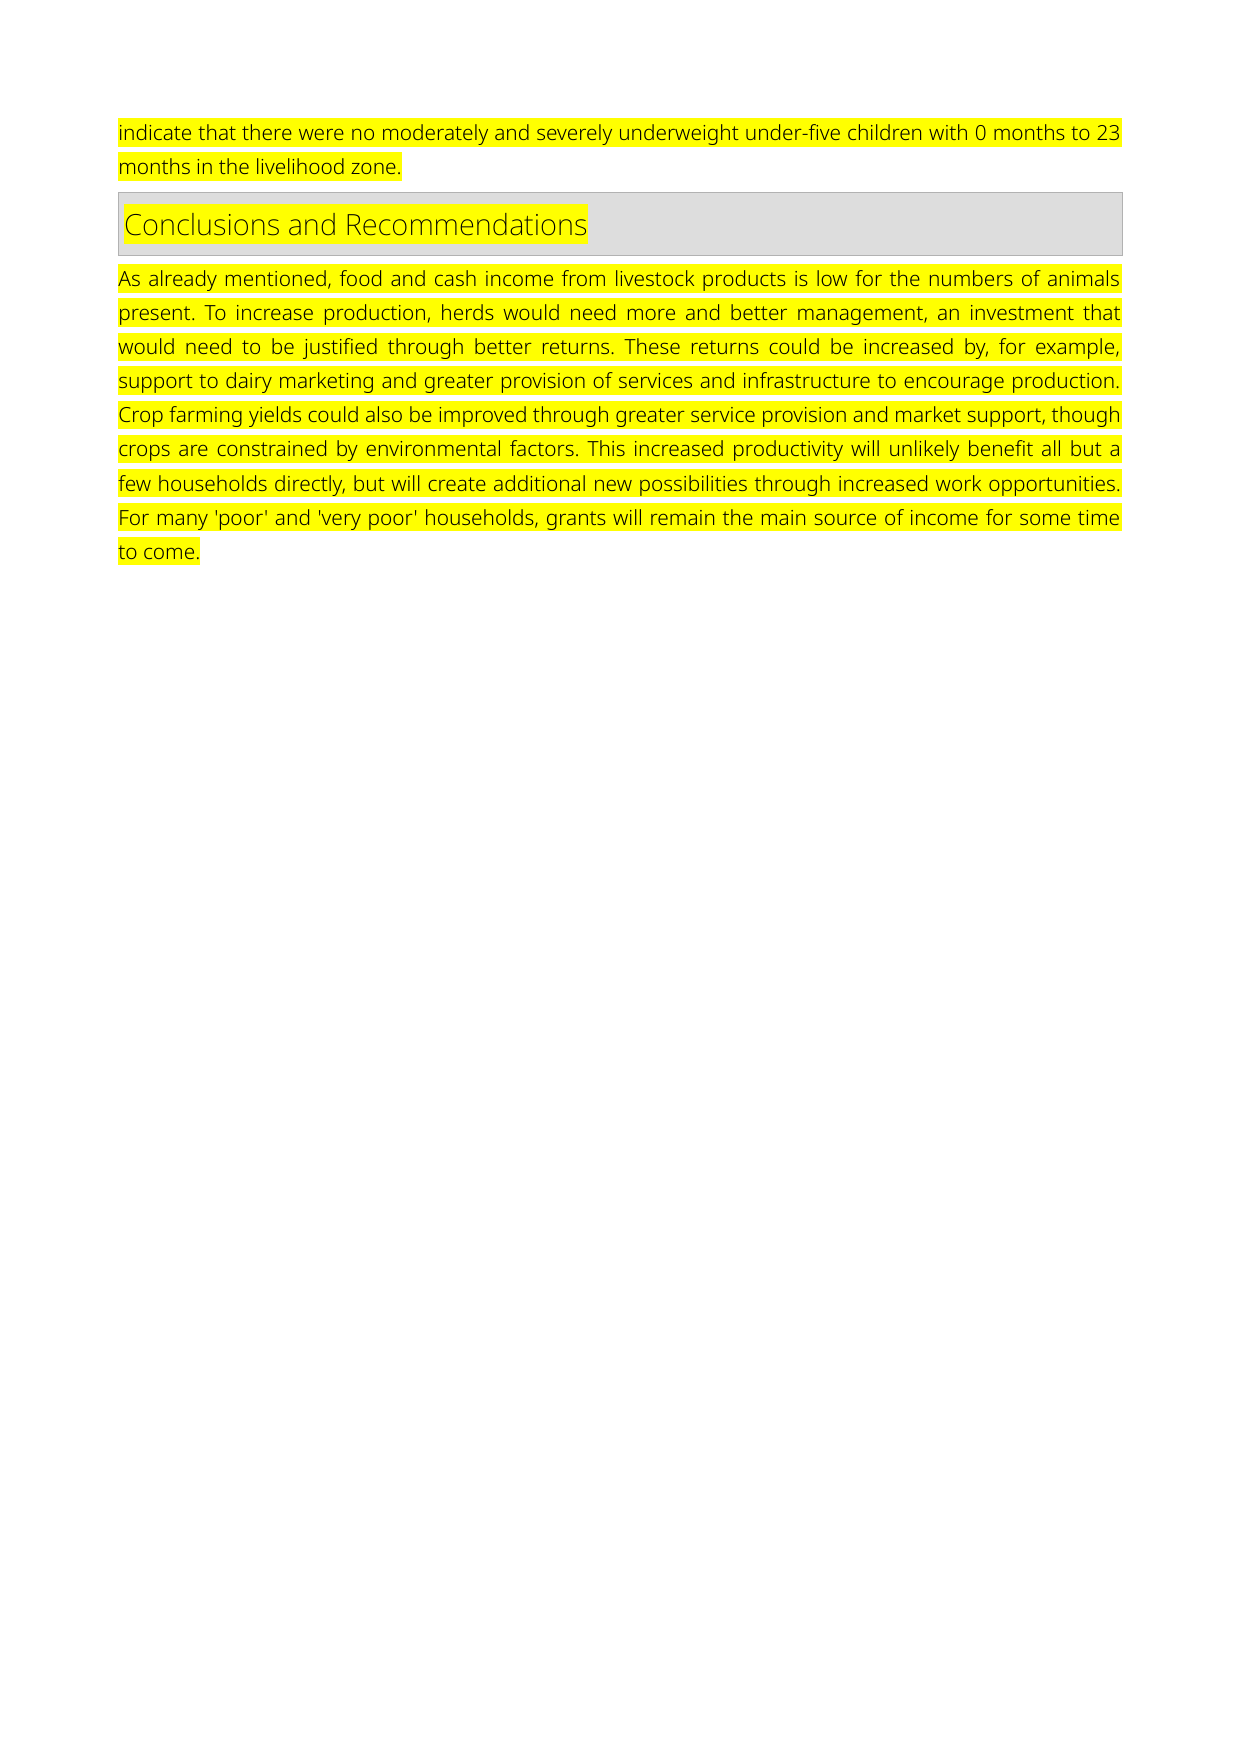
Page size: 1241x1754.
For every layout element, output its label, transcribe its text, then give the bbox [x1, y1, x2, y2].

text indicate that there were no moderately and severely underweight under-five children with 0 months to 23 months in the livelihood zone. [118, 118, 1122, 181]
table_header Conclusions and Recommendations [119, 193, 1122, 255]
text As already mentioned, food and cash income from livestock products is low for the numbers of animals present. To increase production, herds would need more and better management, an investment that would need to be justified through better returns. These returns could be increased by, for example, support to dairy marketing and greater provision of services and infrastructure to encourage production. Crop farming yields could also be improved through greater service provision and market support, though crops are constrained by environmental factors. This increased productivity will unlikely benefit all but a few households directly, but will create additional new possibilities through increased work opportunities. For many 'poor' and 'very poor' households, grants will remain the main source of income for some time to come. [118, 264, 1122, 565]
